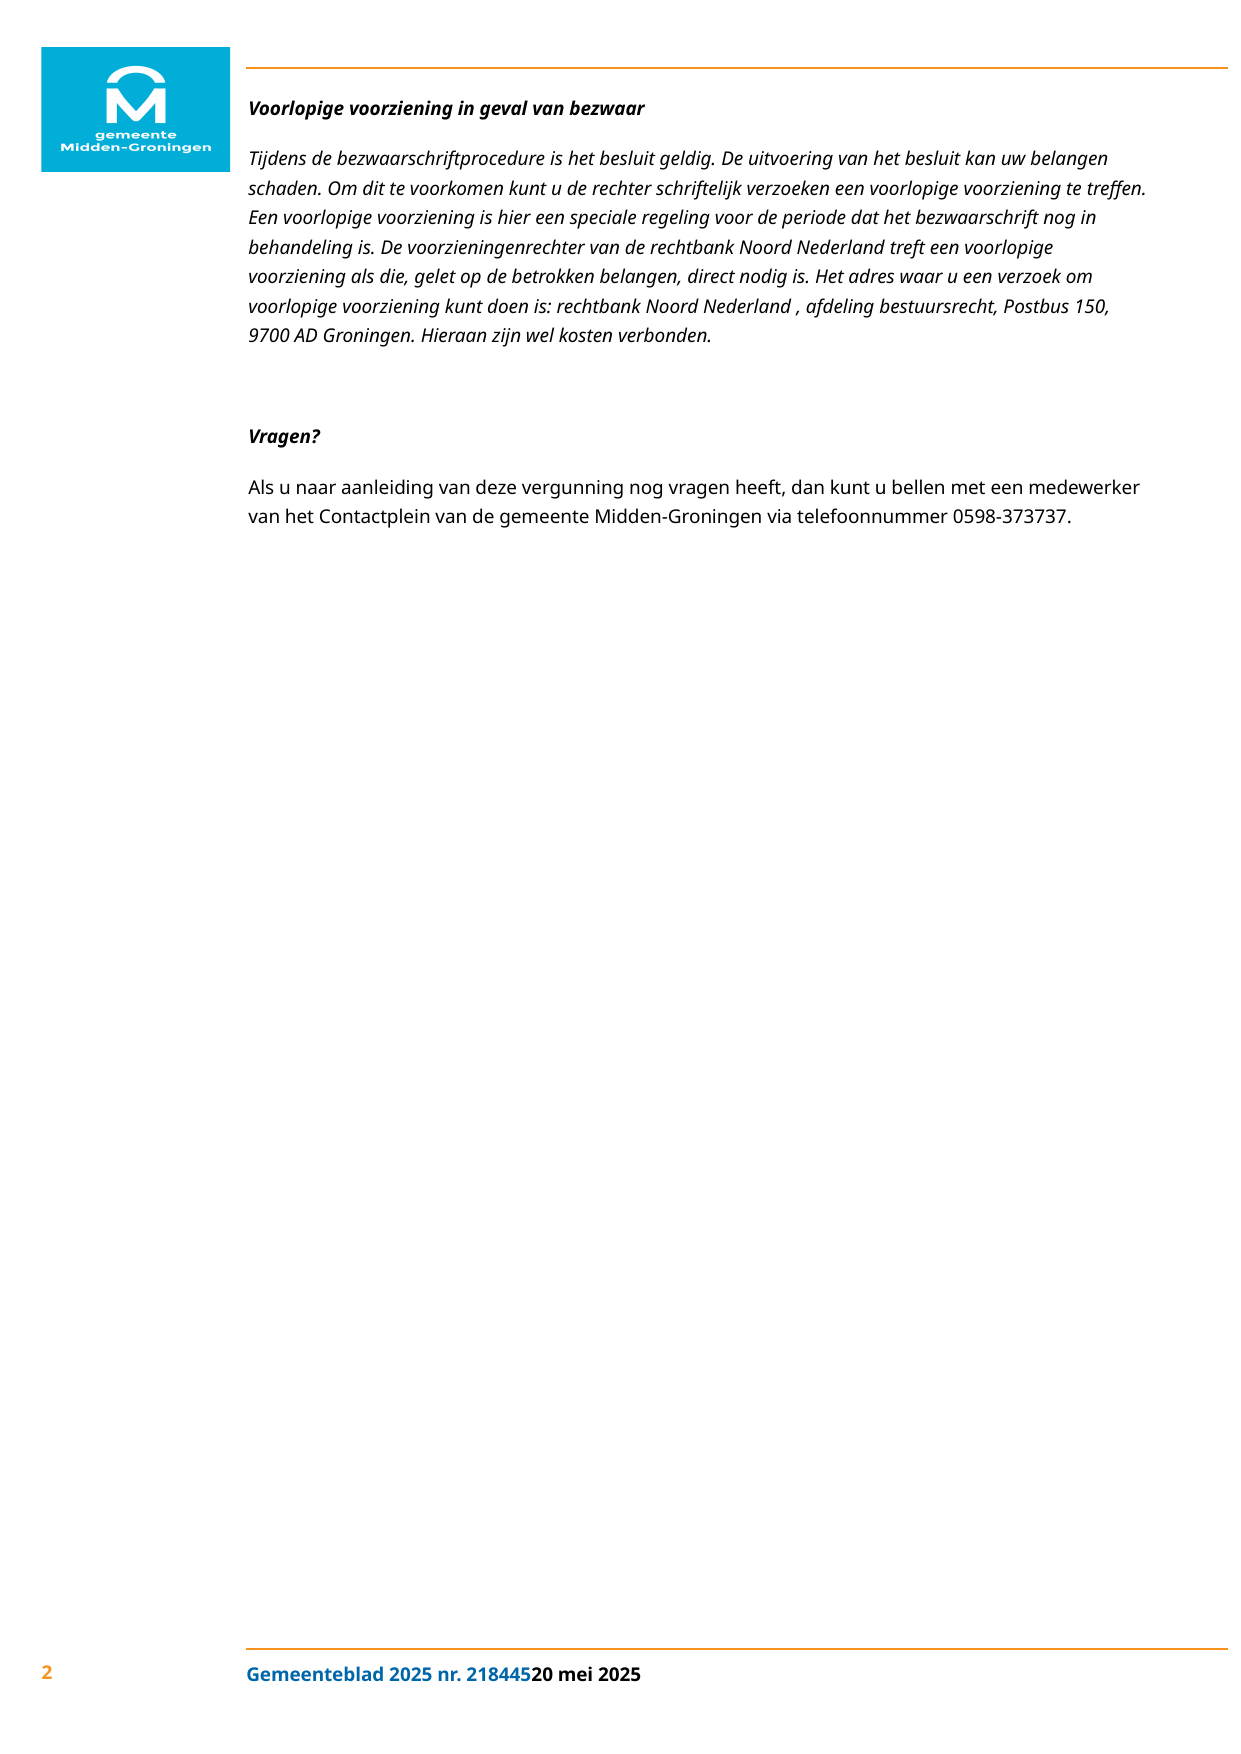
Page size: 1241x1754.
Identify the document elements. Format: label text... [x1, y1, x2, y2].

text Tijdens de bezwaarschriftprocedure is het besluit geldig. De uitvoering van het besluit kan uw belangen schaden. Om dit te voorkomen kunt u de rechter schriftelijk verzoeken een voorlopige voorziening te treffen. Een voorlopige voorziening is hier een speciale regeling voor de periode dat het bezwaarschrift nog in behandeling is. De voorzieningenrechter van de rechtbank Noord Nederland treft een voorlopige voorziening als die, gelet op de betrokken belangen, direct nodig is. Het adres waar u een verzoek om voorlopige voorziening kunt doen is: rechtbank Noord Nederland , afdeling bestuursrecht, Postbus 150, 9700 AD Groningen. Hieraan zijn wel kosten verbonden. [248, 145, 1152, 348]
picture [107, 89, 165, 122]
text Vragen? [248, 423, 1152, 449]
text Voorlopige voorziening in geval van bezwaar [248, 95, 1152, 121]
picture [108, 66, 164, 82]
picture [184, 146, 190, 153]
text Als u naar aanleiding van deze vergunning nog vragen heeft, dan kunt u bellen met een medewerker van het Contactplein van de gemeente Midden-Groningen via telefoonnummer 0598-373737. [248, 474, 1152, 529]
